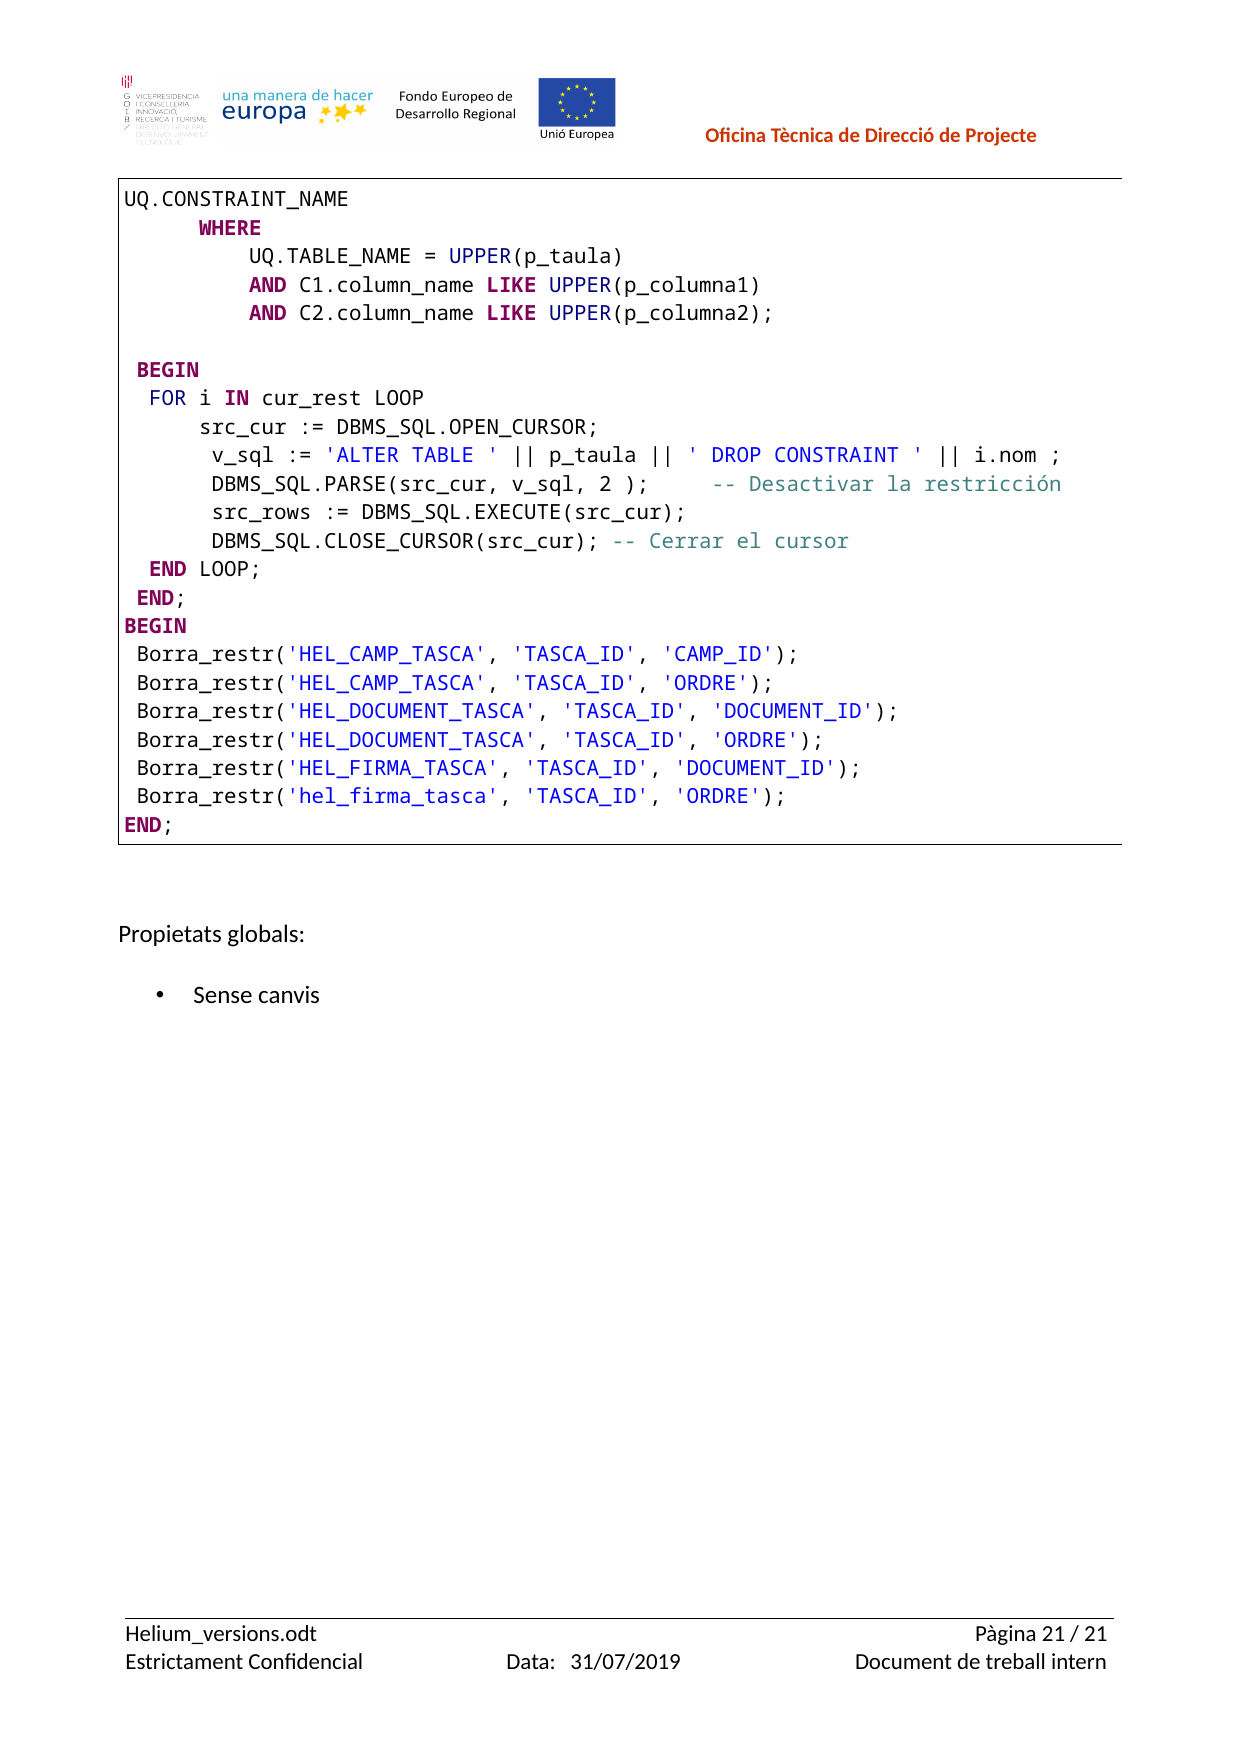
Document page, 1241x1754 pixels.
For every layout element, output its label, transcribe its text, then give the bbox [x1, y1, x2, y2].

picture [118, 73, 213, 147]
picture [219, 73, 621, 147]
text Propietats globals: [118, 918, 1122, 949]
list Sense canvis [156, 979, 1122, 1010]
table_header UQ.CONSTRAINT_NAME WHERE UQ.TABLE_NAME = UPPER(p_taula) AND C1.column_name LIKE UPPER(p_columna1) AND C2.column_name LIKE UPPER(p_columna2); BEGIN FOR i IN cur_rest LOOP src_cur := DBMS_SQL.OPEN_CURSOR; v_sql := 'ALTER TABLE ' || p_taula || ' DROP CONSTRAINT ' || i.nom ; DBMS_SQL.PARSE(src_cur, v_sql, 2 ); -- Desactivar la restricción src_rows := DBMS_SQL.EXECUTE(src_cur); DBMS_SQL.CLOSE_CURSOR(src_cur); -- Cerrar el cursor END LOOP; END; BEGIN Borra_restr('HEL_CAMP_TASCA', 'TASCA_ID', 'CAMP_ID'); Borra_restr('HEL_CAMP_TASCA', 'TASCA_ID', 'ORDRE'); Borra_restr('HEL_DOCUMENT_TASCA', 'TASCA_ID', 'DOCUMENT_ID'); Borra_restr('HEL_DOCUMENT_TASCA', 'TASCA_ID', 'ORDRE'); Borra_restr('HEL_FIRMA_TASCA', 'TASCA_ID', 'DOCUMENT_ID'); Borra_restr('hel_firma_tasca', 'TASCA_ID', 'ORDRE'); END; [119, 179, 1122, 844]
